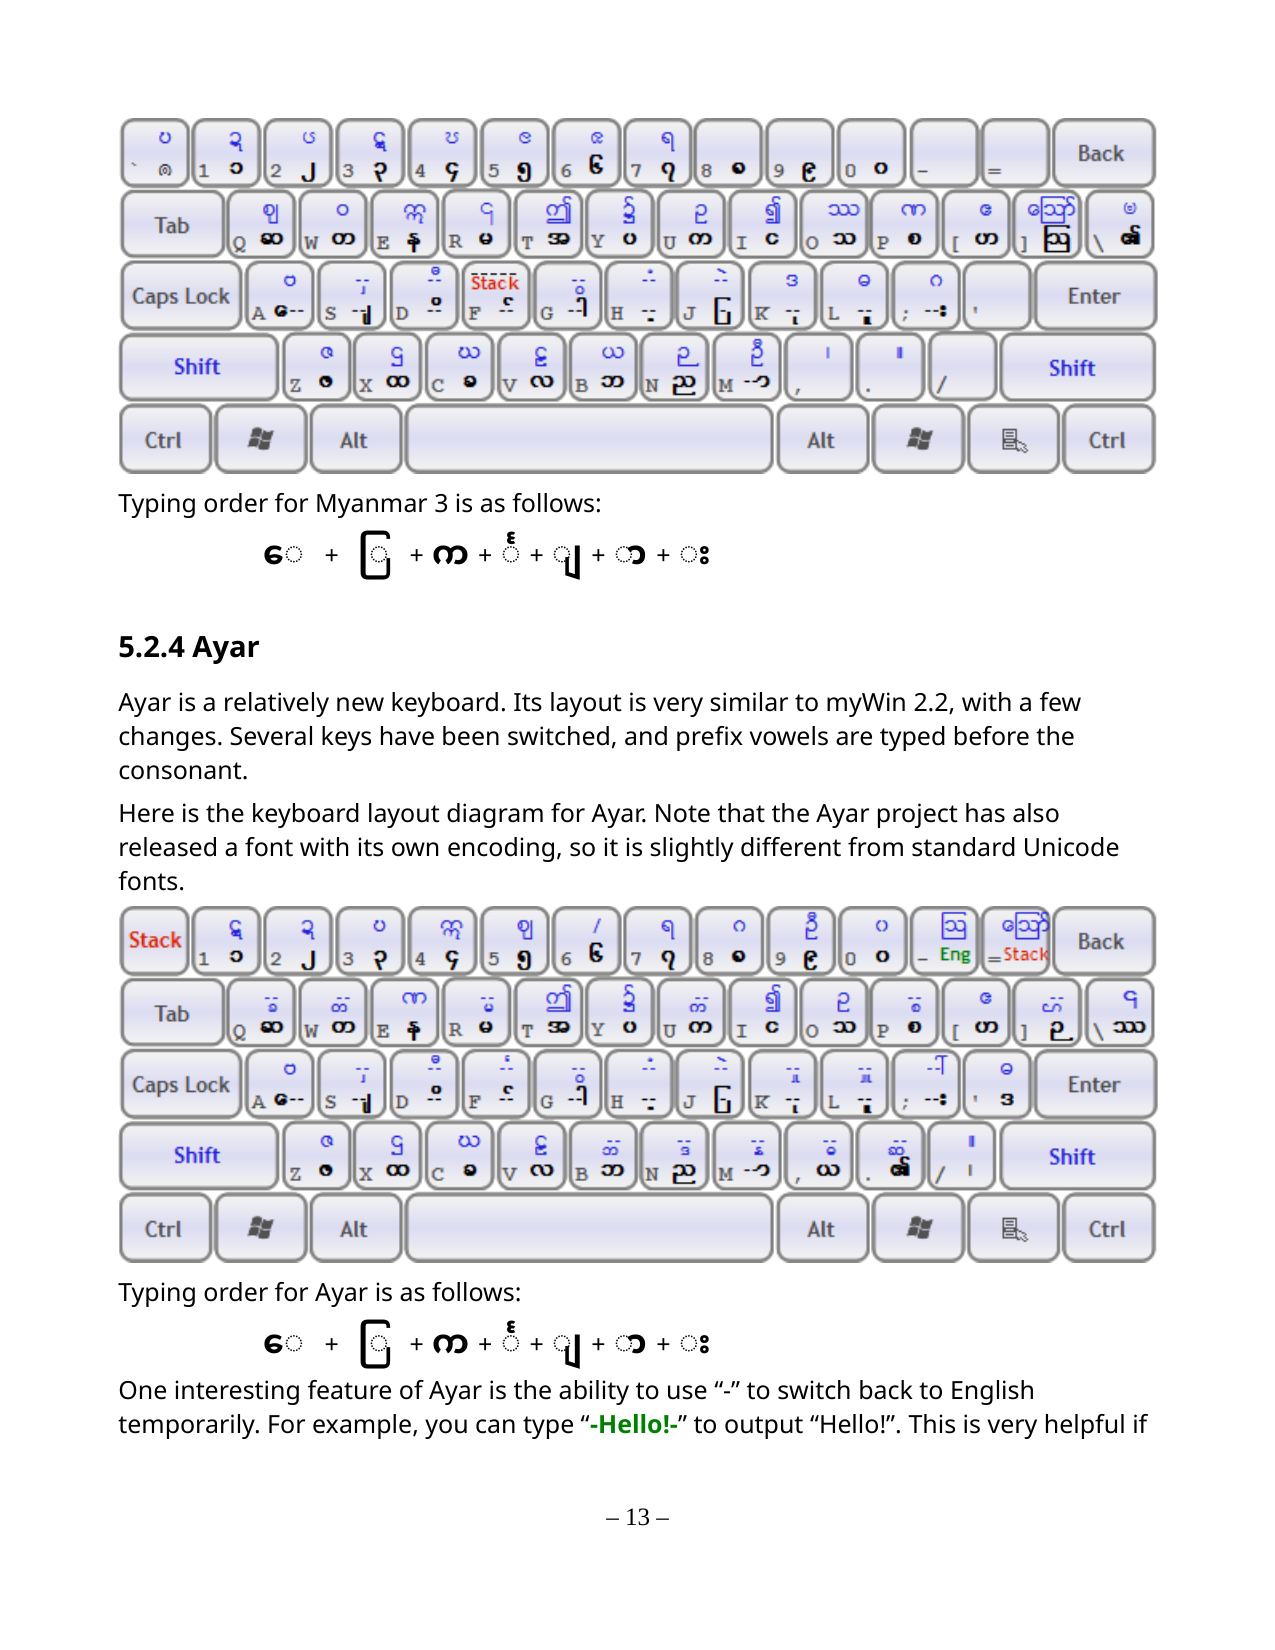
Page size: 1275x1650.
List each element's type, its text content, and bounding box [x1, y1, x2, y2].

picture [118, 906, 1158, 1263]
text Typing order for Myanmar 3 is as follows: [118, 474, 1157, 520]
text ေ + ြ + က + င်္ + ျ + ာ + း [118, 529, 1157, 574]
subtitle 5.2.4 Ayar [118, 627, 1157, 666]
text ေ + ြ + က + င်္ + ျ + ာ + း [118, 1317, 1157, 1363]
text Ayar is a relatively new keyboard. Its layout is very similar to myWin 2.2, with a few changes. Several keys have been switched, and prefix vowels are typed before the consonant. [118, 684, 1157, 787]
text One interesting feature of Ayar is the ability to use “-” to switch back to English temporarily. For example, you can type “-Hello!-” to output “Hello!”. This is very helpful if [118, 1372, 1157, 1440]
text Here is the keyboard layout diagram for Ayar. Note that the Ayar project has also released a font with its own encoding, so it is slightly different from standard Unicode fonts. [118, 796, 1157, 898]
picture [118, 118, 1158, 474]
text Typing order for Ayar is as follows: [118, 1263, 1157, 1308]
